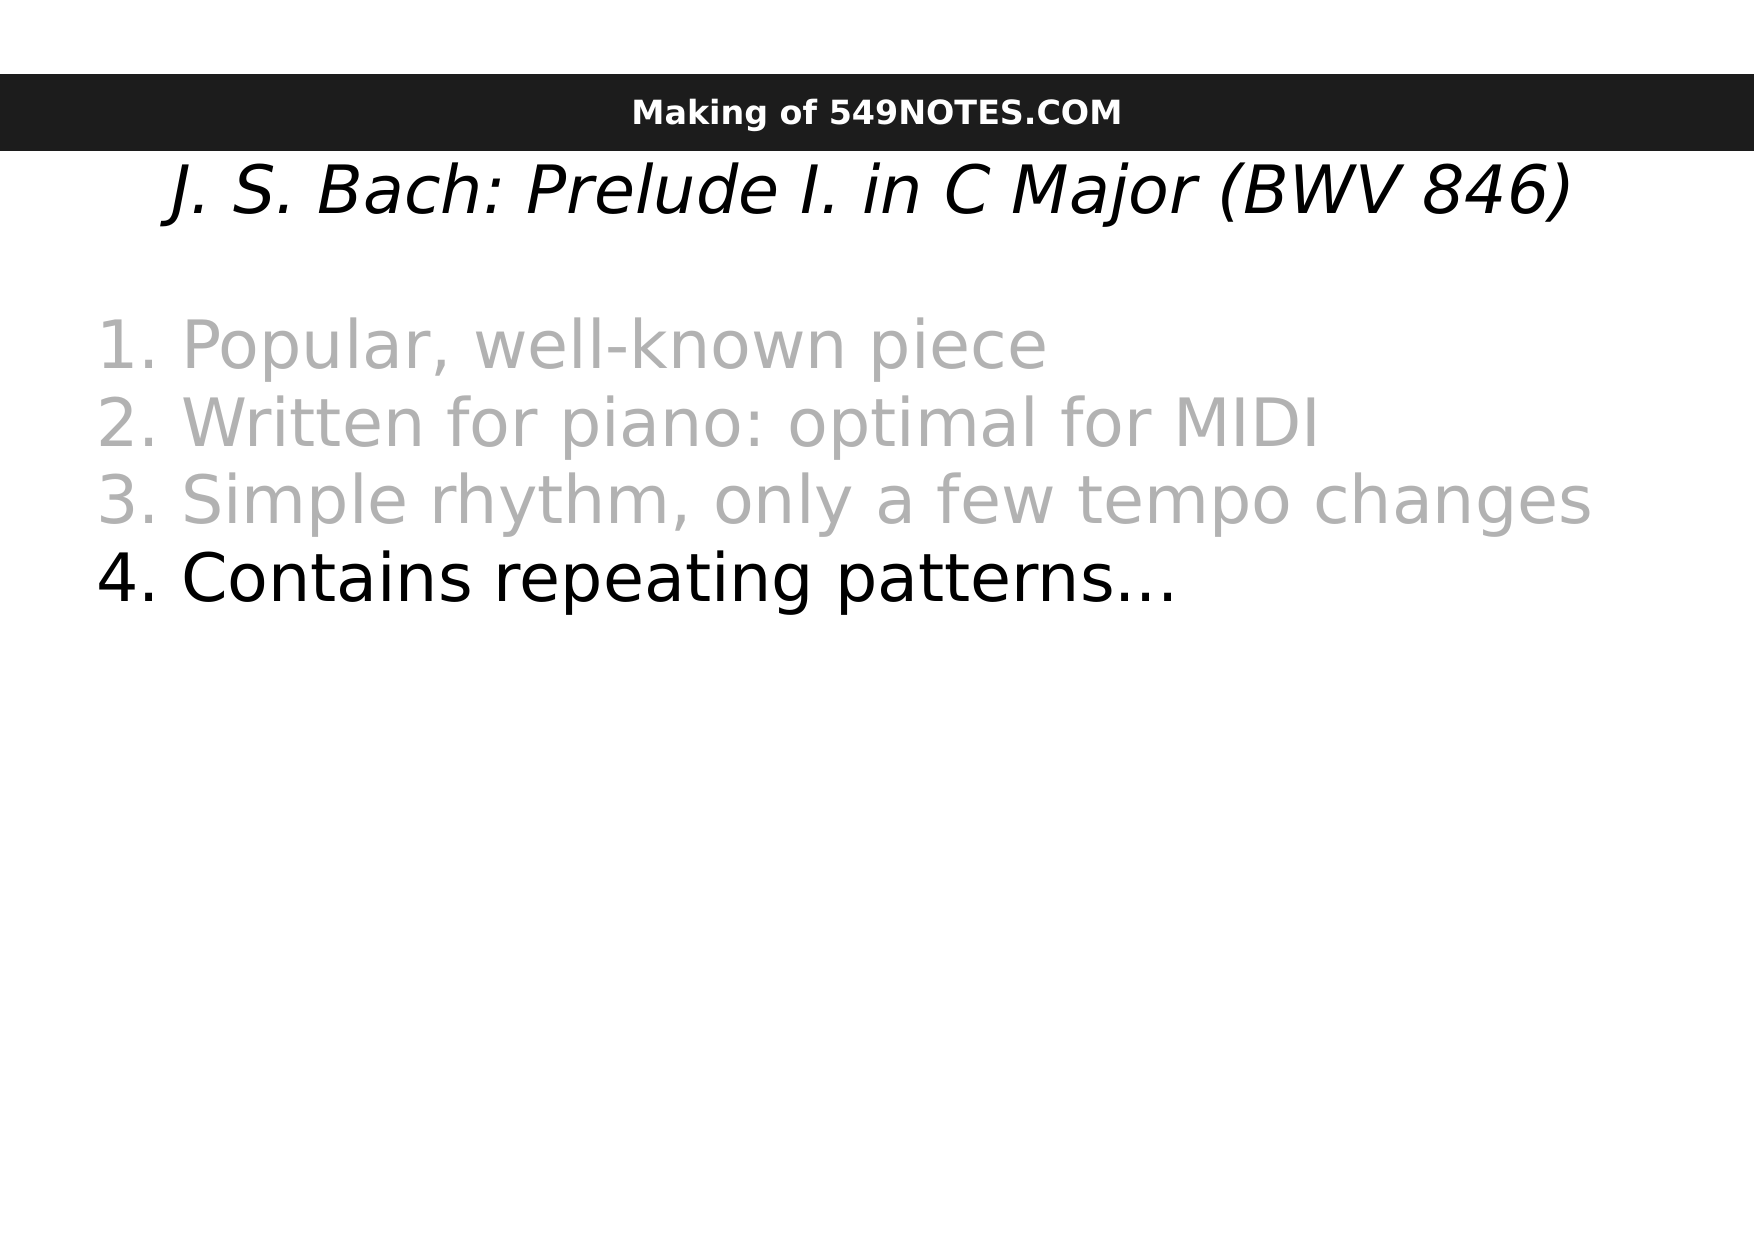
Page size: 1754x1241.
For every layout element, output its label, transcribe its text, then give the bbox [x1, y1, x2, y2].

text J. S. Bach: Prelude I. in C Major (BWV 846) [0, 151, 1754, 229]
text 2. Written for piano: optimal for MIDI [0, 384, 1754, 462]
text 1. Popular, well-known piece [0, 307, 1754, 384]
text 4. Contains repeating patterns... [0, 539, 1754, 617]
text 3. Simple rhythm, only a few tempo changes [0, 462, 1754, 539]
